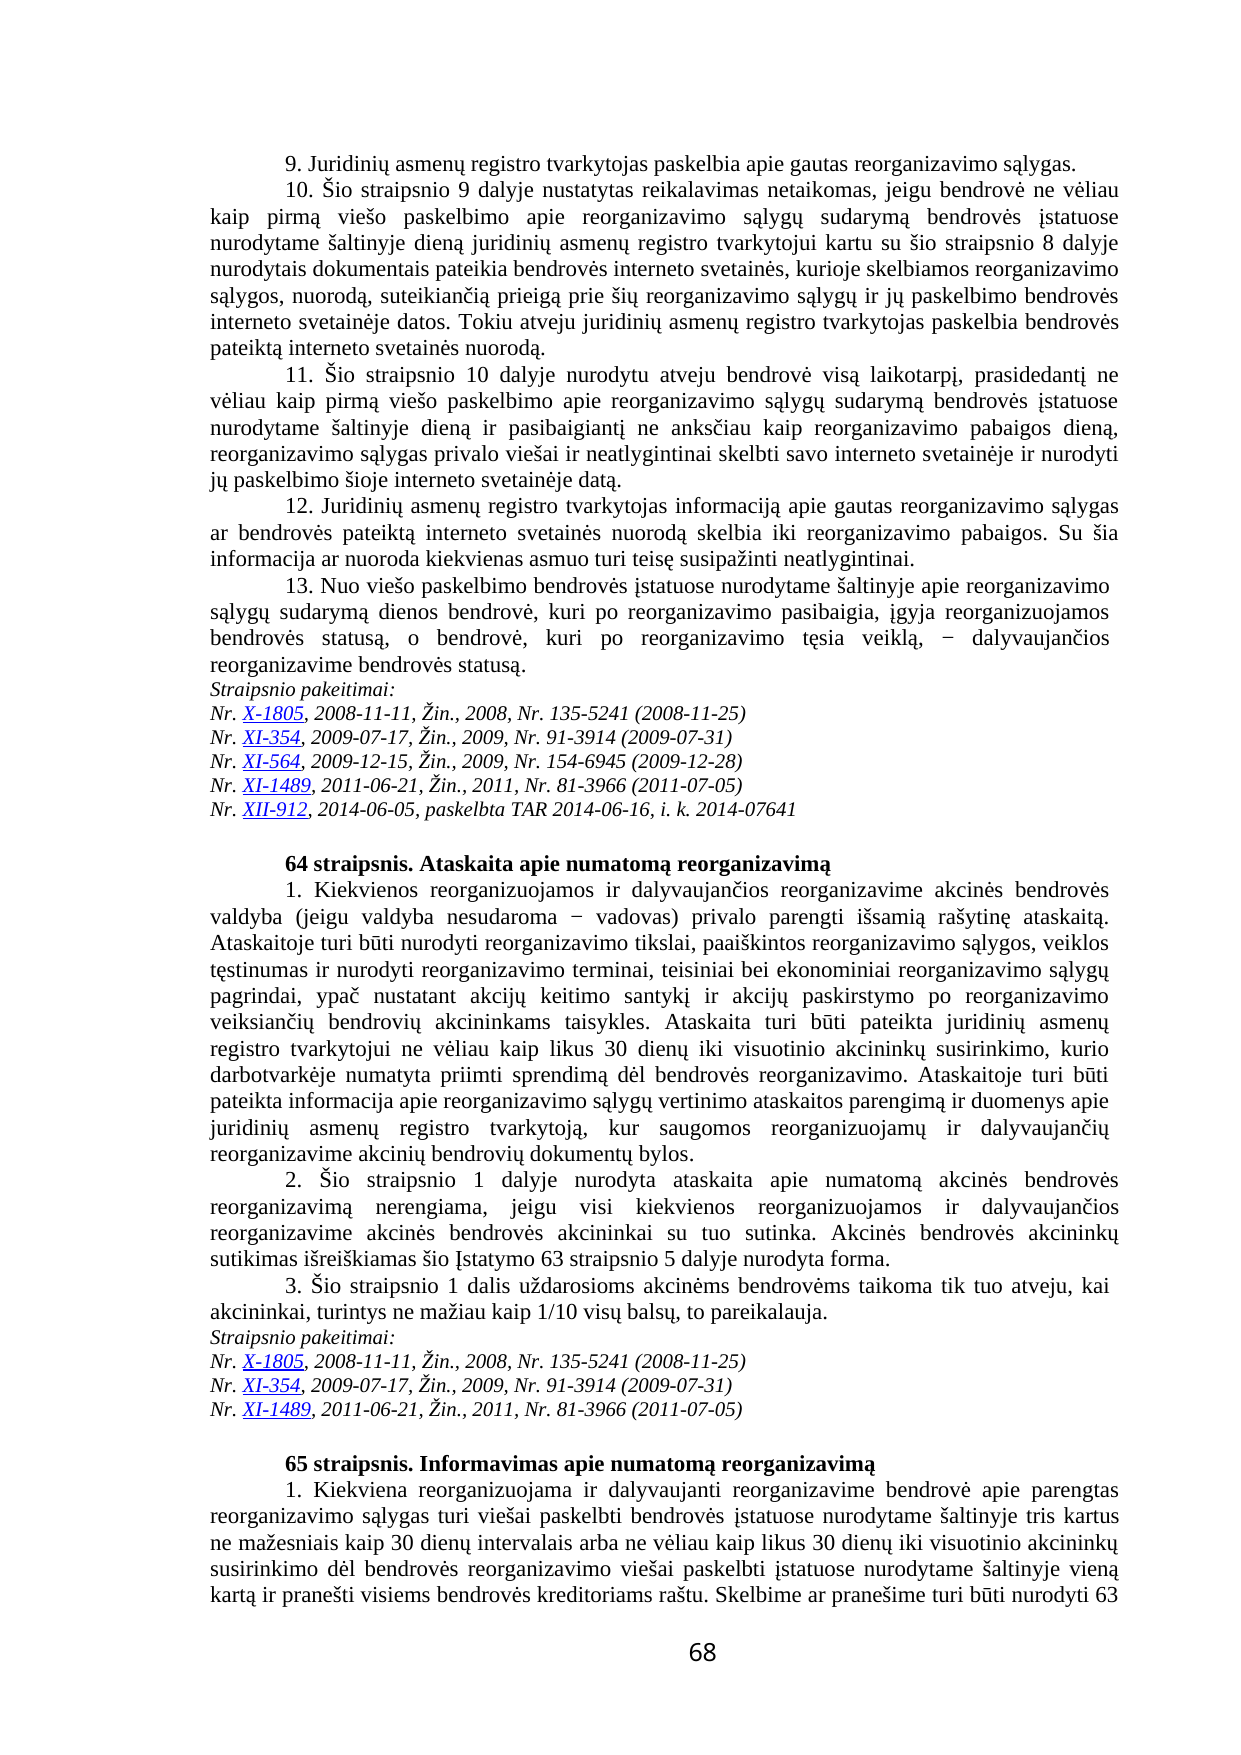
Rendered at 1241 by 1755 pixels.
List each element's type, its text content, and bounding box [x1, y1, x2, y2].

text Nr. XI-1489, 2011-06-21, Žin., 2011, Nr. 81-3966 (2011-07-05) [210, 1397, 1120, 1421]
text Nr. XI-354, 2009-07-17, Žin., 2009, Nr. 91-3914 (2009-07-31) [210, 1373, 1120, 1397]
text Nr. XII-912, 2014-06-05, paskelbta TAR 2014-06-16, i. k. 2014-07641 [210, 797, 1120, 821]
text 1. Kiekvienos reorganizuojamos ir dalyvaujančios reorganizavime akcinės bendrovės valdyba (jeigu valdyba nesudaroma − vadovas) privalo parengti išsamią rašytinę ataskaitą. Ataskaitoje turi būti nurodyti reorganizavimo tikslai, paaiškintos reorganizavimo sąlygos, veiklos tęstinumas ir nurodyti reorganizavimo terminai, teisiniai bei ekonominiai reorganizavimo sąlygų pagrindai, ypač nustatant akcijų keitimo santykį ir akcijų paskirstymo po reorganizavimo veiksiančių bendrovių akcininkams taisykles. Ataskaita turi būti pateikta juridinių asmenų registro tvarkytojui ne vėliau kaip likus 30 dienų iki visuotinio akcininkų susirinkimo, kurio darbotvarkėje numatyta priimti sprendimą dėl bendrovės reorganizavimo. Ataskaitoje turi būti pateikta informacija apie reorganizavimo sąlygų vertinimo ataskaitos parengimą ir duomenys apie juridinių asmenų registro tvarkytoją, kur saugomos reorganizuojamų ir dalyvaujančių reorganizavime akcinių bendrovių dokumentų bylos. [210, 877, 1111, 1166]
text 1. Kiekviena reorganizuojama ir dalyvaujanti reorganizavime bendrovė apie parengtas reorganizavimo sąlygas turi viešai paskelbti bendrovės įstatuose nurodytame šaltinyje tris kartus ne mažesniais kaip 30 dienų intervalais arba ne vėliau kaip likus 30 dienų iki visuotinio akcininkų susirinkimo dėl bendrovės reorganizavimo viešai paskelbti įstatuose nurodytame šaltinyje vieną kartą ir pranešti visiems bendrovės kreditoriams raštu. Skelbime ar pranešime turi būti nurodyti 63 [210, 1476, 1120, 1608]
text Nr. XI-1489, 2011-06-21, Žin., 2011, Nr. 81-3966 (2011-07-05) [210, 773, 1120, 797]
text 2. Šio straipsnio 1 dalyje nurodyta ataskaita apie numatomą akcinės bendrovės reorganizavimą nerengiama, jeigu visi kiekvienos reorganizuojamos ir dalyvaujančios reorganizavime akcinės bendrovės akcininkai su tuo sutinka. Akcinės bendrovės akcininkų sutikimas išreiškiamas šio Įstatymo 63 straipsnio 5 dalyje nurodyta forma. [210, 1166, 1120, 1272]
text Nr. X-1805, 2008-11-11, Žin., 2008, Nr. 135-5241 (2008-11-25) [210, 1349, 1120, 1373]
text 13. Nuo viešo paskelbimo bendrovės įstatuose nurodytame šaltinyje apie reorganizavimo sąlygų sudarymą dienos bendrovė, kuri po reorganizavimo pasibaigia, įgyja reorganizuojamos bendrovės statusą, o bendrovė, kuri po reorganizavimo tęsia veiklą, − dalyvaujančios reorganizavime bendrovės statusą. [210, 572, 1111, 677]
text Straipsnio pakeitimai: [210, 1324, 1111, 1349]
text 11. Šio straipsnio 10 dalyje nurodytu atveju bendrovė visą laikotarpį, prasidedantį ne vėliau kaip pirmą viešo paskelbimo apie reorganizavimo sąlygų sudarymą bendrovės įstatuose nurodytame šaltinyje dieną ir pasibaigiantį ne anksčiau kaip reorganizavimo pabaigos dieną, reorganizavimo sąlygas privalo viešai ir neatlygintinai skelbti savo interneto svetainėje ir nurodyti jų paskelbimo šioje interneto svetainėje datą. [210, 361, 1120, 493]
text Straipsnio pakeitimai: [210, 677, 1111, 701]
text Nr. X-1805, 2008-11-11, Žin., 2008, Nr. 135-5241 (2008-11-25) [210, 701, 1120, 725]
text 64 straipsnis. Ataskaita apie numatomą reorganizavimą [210, 850, 1111, 877]
text 12. Juridinių asmenų registro tvarkytojas informaciją apie gautas reorganizavimo sąlygas ar bendrovės pateiktą interneto svetainės nuorodą skelbia iki reorganizavimo pabaigos. Su šia informacija ar nuoroda kiekvienas asmuo turi teisę susipažinti neatlygintinai. [210, 493, 1120, 572]
text 9. Juridinių asmenų registro tvarkytojas paskelbia apie gautas reorganizavimo sąlygas. [210, 150, 1120, 176]
text Nr. XI-564, 2009-12-15, Žin., 2009, Nr. 154-6945 (2009-12-28) [210, 749, 1120, 773]
text 10. Šio straipsnio 9 dalyje nustatytas reikalavimas netaikomas, jeigu bendrovė ne vėliau kaip pirmą viešo paskelbimo apie reorganizavimo sąlygų sudarymą bendrovės įstatuose nurodytame šaltinyje dieną juridinių asmenų registro tvarkytojui kartu su šio straipsnio 8 dalyje nurodytais dokumentais pateikia bendrovės interneto svetainės, kurioje skelbiamos reorganizavimo sąlygos, nuorodą, suteikiančią prieigą prie šių reorganizavimo sąlygų ir jų paskelbimo bendrovės interneto svetainėje datos. Tokiu atveju juridinių asmenų registro tvarkytojas paskelbia bendrovės pateiktą interneto svetainės nuorodą. [210, 176, 1120, 361]
text 65 straipsnis. Informavimas apie numatomą reorganizavimą [210, 1449, 1120, 1476]
text Nr. XI-354, 2009-07-17, Žin., 2009, Nr. 91-3914 (2009-07-31) [210, 725, 1120, 749]
text 3. Šio straipsnio 1 dalis uždarosioms akcinėms bendrovėms taikoma tik tuo atveju, kai akcininkai, turintys ne mažiau kaip 1/10 visų balsų, to pareikalauja. [210, 1272, 1111, 1324]
